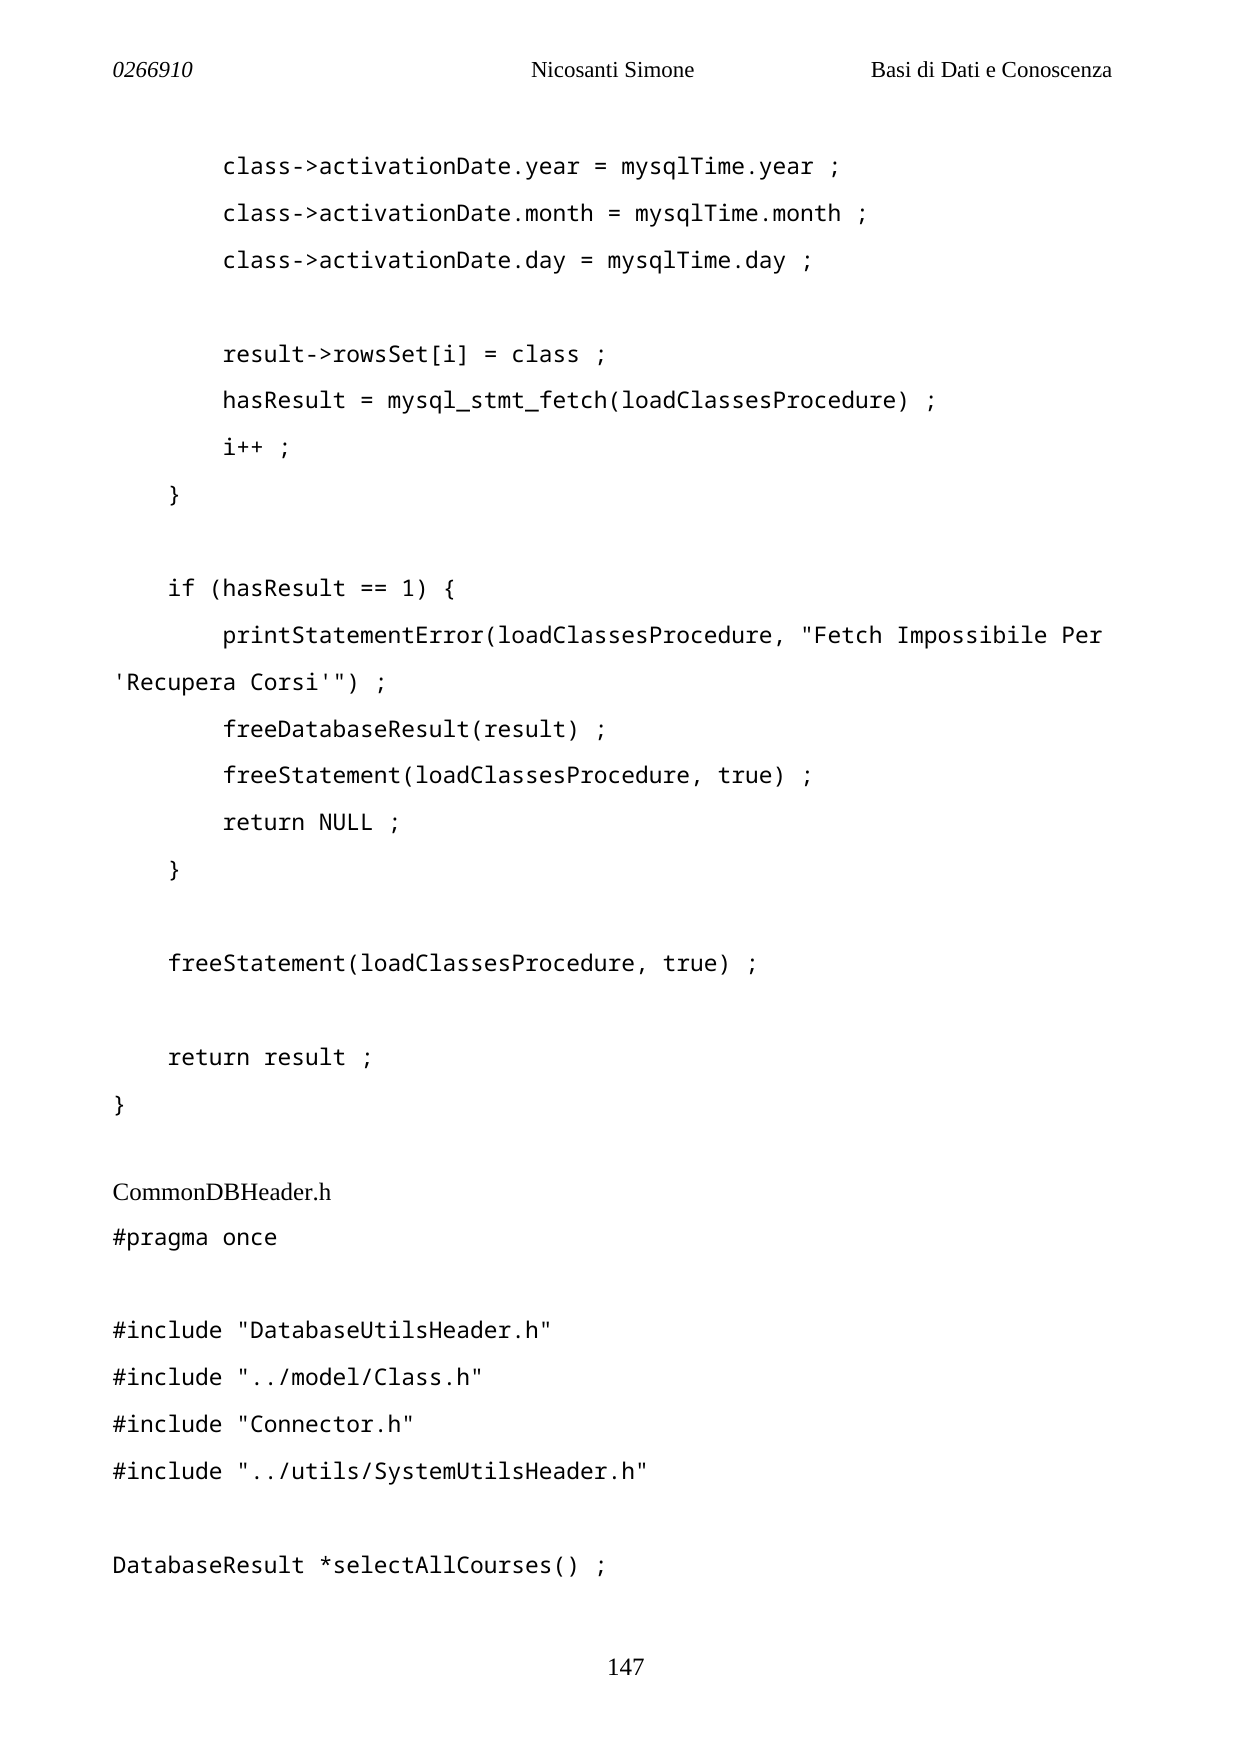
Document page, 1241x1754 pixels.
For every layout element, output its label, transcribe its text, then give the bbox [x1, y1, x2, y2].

text } [112, 1087, 1128, 1119]
text freeStatement(loadClassesProcedure, true) ; [112, 759, 1128, 791]
text #pragma once [112, 1221, 1128, 1252]
text } [112, 478, 1128, 509]
text class->activationDate.year = mysqlTime.year ; [112, 150, 1128, 181]
text freeStatement(loadClassesProcedure, true) ; [112, 947, 1128, 978]
text freeDatabaseResult(result) ; [112, 712, 1128, 744]
text #include "../utils/SystemUtilsHeader.h" [112, 1455, 1128, 1486]
text } [112, 853, 1128, 884]
text class->activationDate.month = mysqlTime.month ; [112, 197, 1128, 228]
text #include "Connector.h" [112, 1408, 1128, 1439]
text CommonDBHeader.h [112, 1177, 1128, 1206]
text printStatementError(loadClassesProcedure, "Fetch Impossibile Per 'Recupera Corsi'") ; [112, 619, 1128, 697]
text #include "DatabaseUtilsHeader.h" [112, 1314, 1128, 1346]
text #include "../model/Class.h" [112, 1361, 1128, 1392]
text DatabaseResult *selectAllCourses() ; [112, 1549, 1128, 1580]
text class->activationDate.day = mysqlTime.day ; [112, 244, 1128, 275]
text hasResult = mysql_stmt_fetch(loadClassesProcedure) ; [112, 384, 1128, 416]
text if (hasResult == 1) { [112, 572, 1128, 603]
text return NULL ; [112, 806, 1128, 837]
text return result ; [112, 1041, 1128, 1072]
text result->rowsSet[i] = class ; [112, 337, 1128, 369]
text i++ ; [112, 431, 1128, 462]
